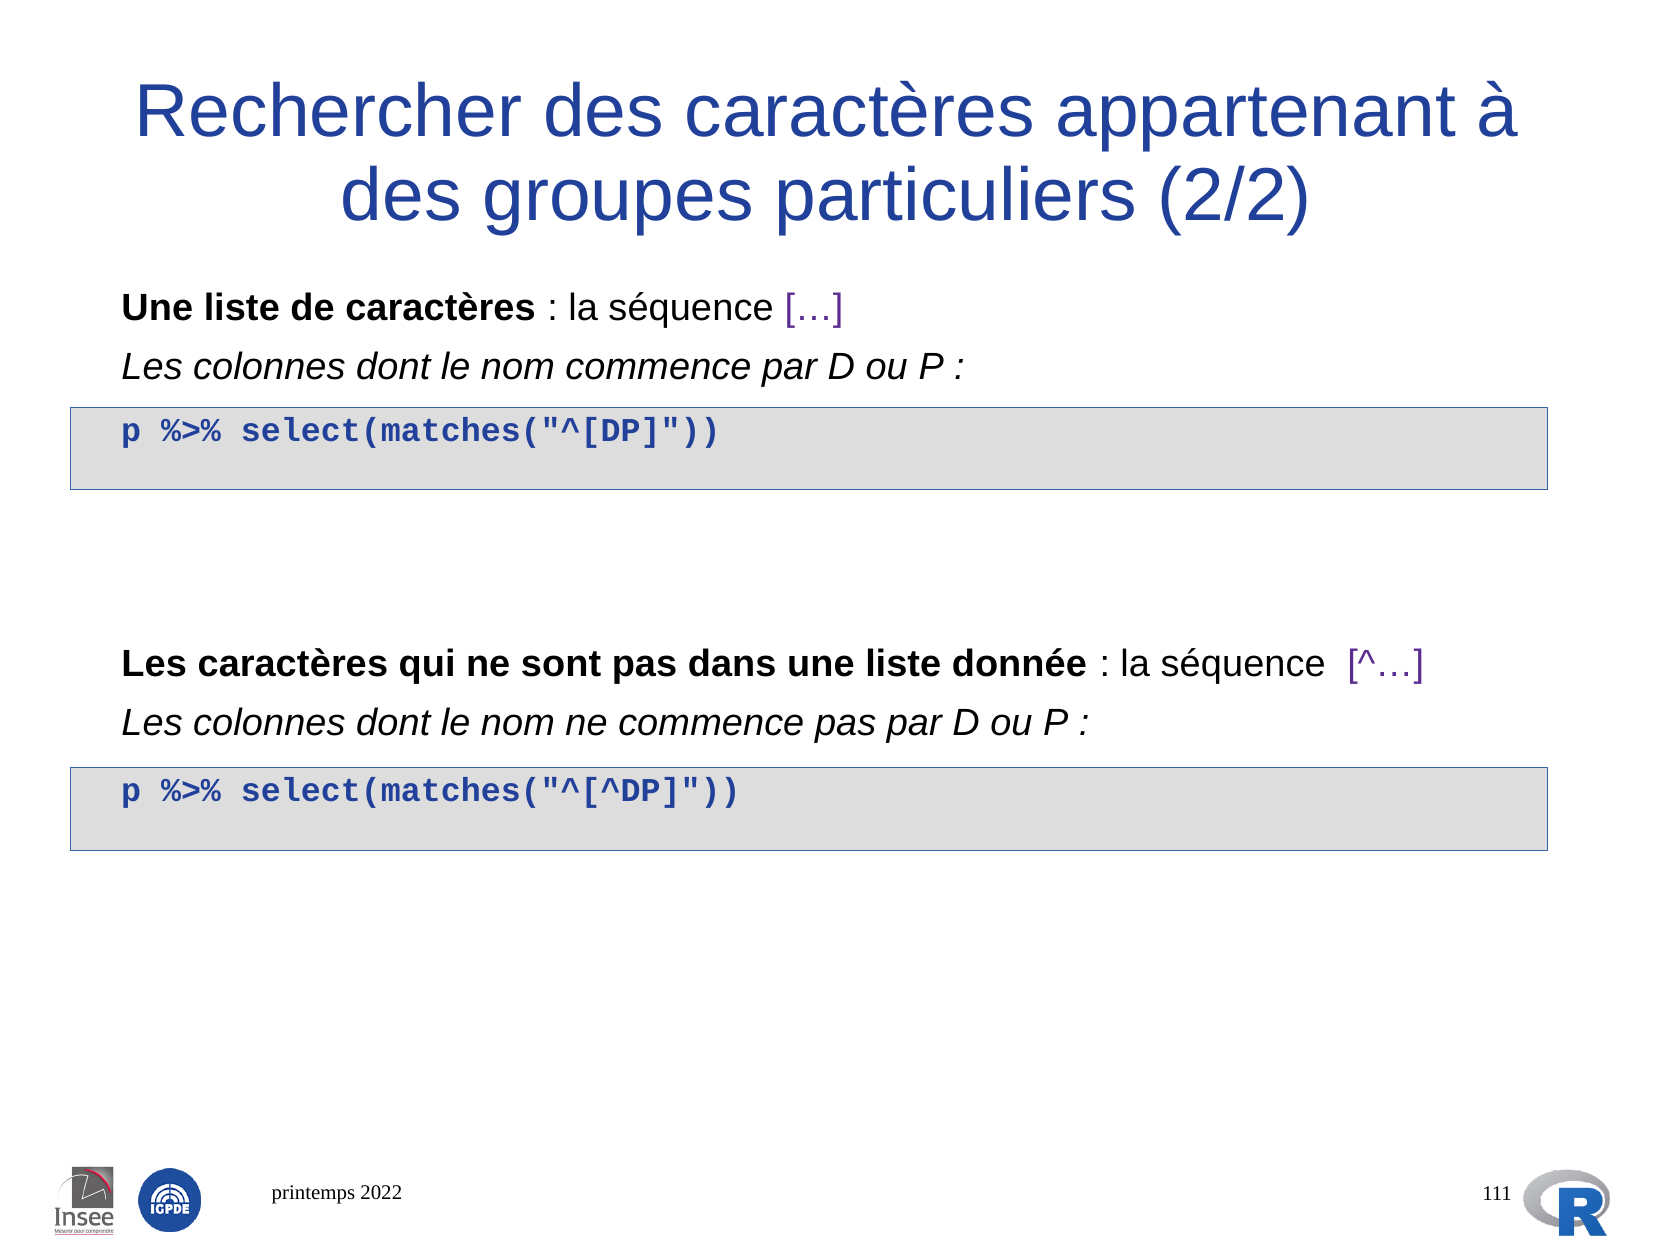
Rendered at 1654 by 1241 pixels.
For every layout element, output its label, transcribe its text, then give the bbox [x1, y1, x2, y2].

picture [1523, 1169, 1610, 1236]
text_box p %>% select(matches("^[DP]")) [70, 407, 1548, 490]
text_box p %>% select(matches("^[^DP]")) [70, 767, 1548, 851]
picture [138, 1168, 201, 1232]
list Une liste de caractères : la séquence […] Les colonnes dont le nom commence par D ou P : Les caractères qui ne sont pas dans une liste donnée : la séquence [^…] Les colonnes dont le nom ne commence pas par D ou P : [81, 285, 1570, 745]
title Rechercher des caractères appartenant à des groupes particuliers (2/2) [82, 49, 1571, 257]
picture [47, 1163, 120, 1236]
